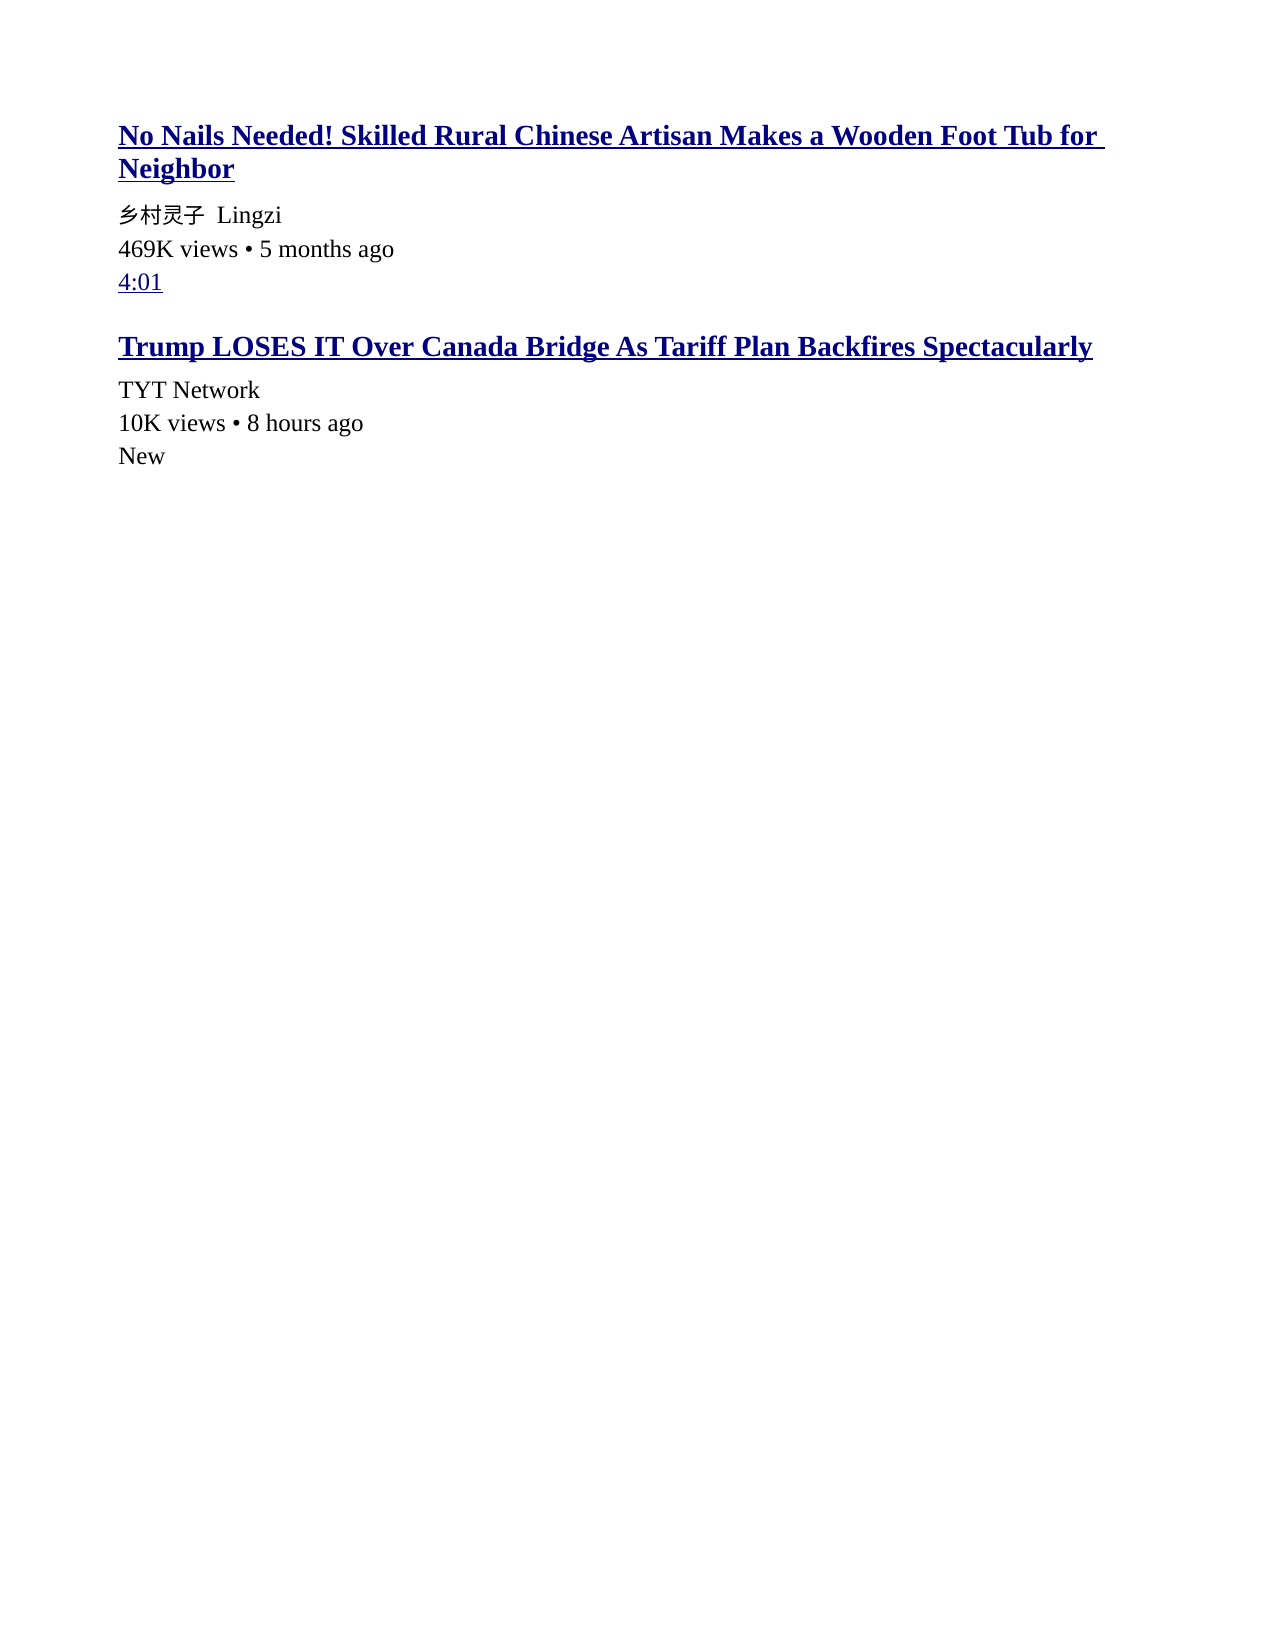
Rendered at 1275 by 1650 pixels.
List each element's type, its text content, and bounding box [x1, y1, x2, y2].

text New [118, 441, 1157, 470]
text 469K views • 5 months ago [118, 234, 1157, 263]
text 乡村灵子 Lingzi [118, 198, 1157, 229]
text 10K views • 8 hours ago [118, 408, 1157, 437]
text 4:01 [118, 267, 1157, 296]
text TYT Network [118, 375, 1157, 404]
subtitle No Nails Needed! Skilled Rural Chinese Artisan Makes a Wooden Foot Tub for Neighbor [118, 118, 1157, 185]
subtitle Trump LOSES IT Over Canada Bridge As Tariff Plan Backfires Spectacularly [118, 329, 1157, 363]
